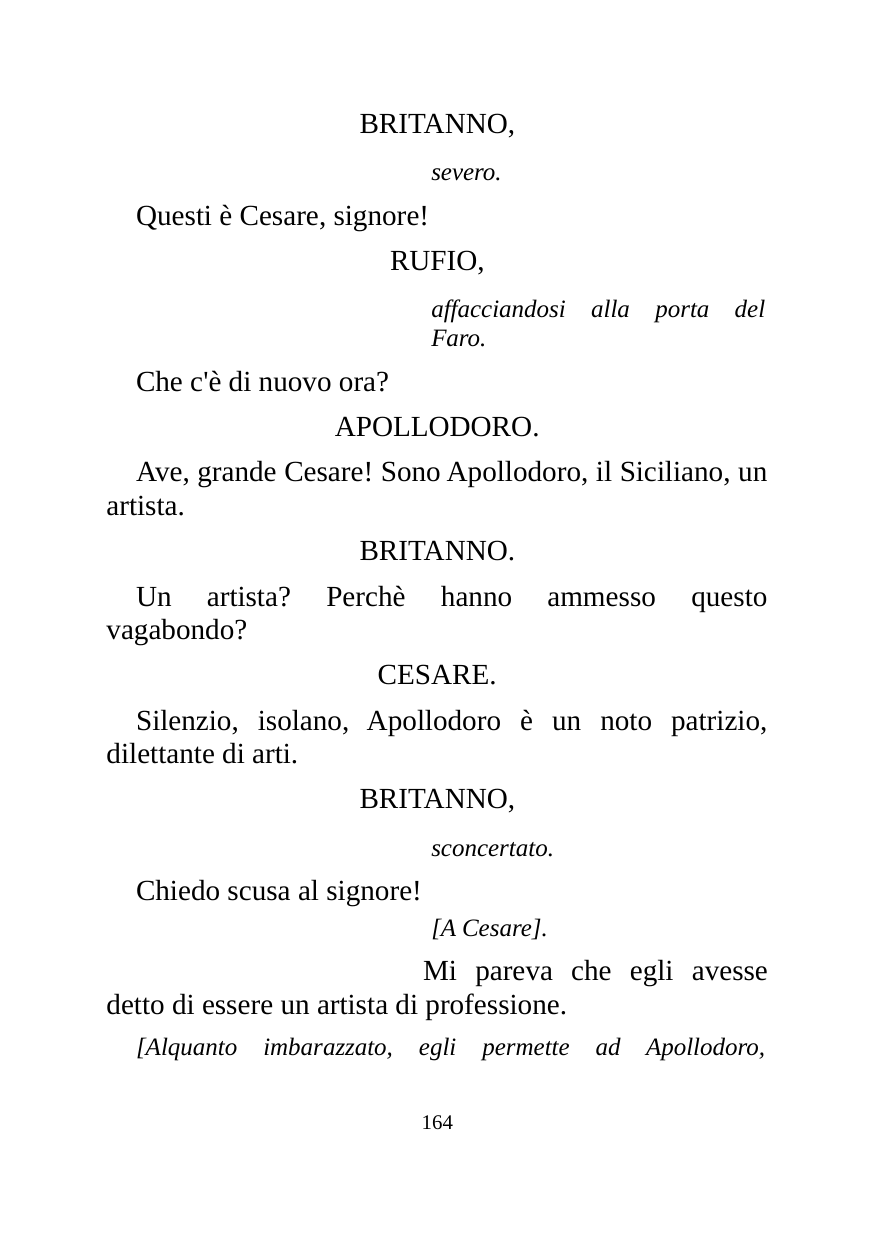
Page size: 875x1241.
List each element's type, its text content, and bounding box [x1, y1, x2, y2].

text Silenzio, isolano, Apollodoro è un noto patrizio, dilettante di arti. [106, 703, 768, 770]
text severo. [431, 157, 768, 186]
text BRITANNO, [106, 782, 768, 815]
text RUFIO, [106, 243, 768, 277]
text BRITANNO, [106, 106, 768, 140]
text Un artista? Perchè hanno ammesso questo vagabondo? [106, 579, 768, 646]
text Questi è Cesare, signore! [106, 198, 768, 232]
text Mi pareva che egli avesse detto di essere un artista di professione. [106, 953, 768, 1021]
text BRITANNO. [106, 533, 768, 567]
text APOLLODORO. [106, 409, 768, 443]
text sconcertato. [431, 833, 768, 862]
text Chiedo scusa al signore! [106, 873, 768, 907]
text [A Cesare]. [431, 913, 768, 942]
text CESARE. [106, 657, 768, 691]
text affacciandosi alla porta del Faro. [431, 294, 768, 352]
text Ave, grande Cesare! Sono Apollodoro, il Siciliano, un artista. [106, 454, 768, 522]
text [Alquanto imbarazzato, egli permette ad Apollodoro, [106, 1032, 768, 1061]
text Che c'è di nuovo ora? [106, 364, 768, 397]
